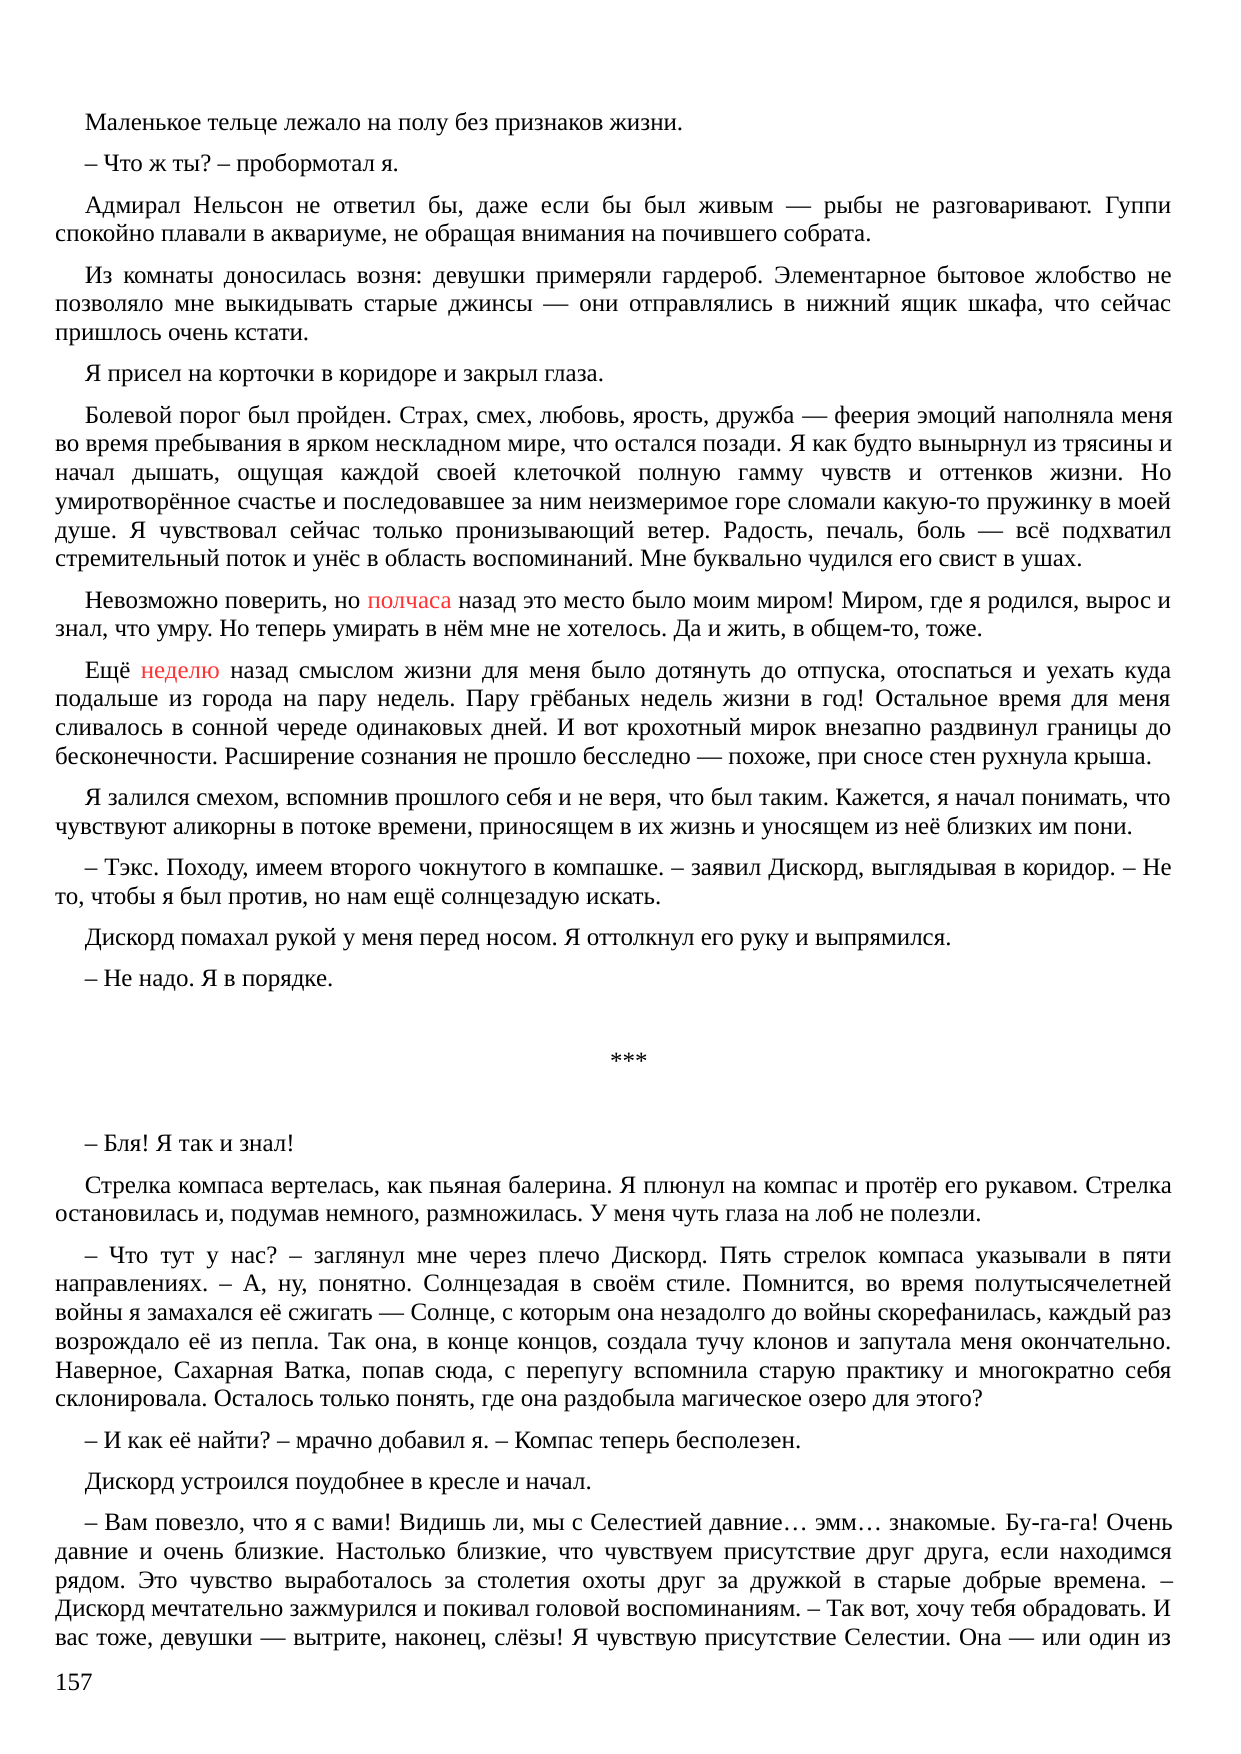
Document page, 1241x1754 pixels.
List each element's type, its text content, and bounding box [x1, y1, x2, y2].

text Болевой порог был пройден. Страх, смех, любовь, ярость, дружба — феерия эмоций наполняла меня во время пребывания в ярком нескладном мире, что остался позади. Я как будто вынырнул из трясины и начал дышать, ощущая каждой своей клеточкой полную гамму чувств и оттенков жизни. Но умиротворённое счастье и последовавшее за ним неизмеримое горе сломали какую-то пружинку в моей душе. Я чувствовал сейчас только пронизывающий ветер. Радость, печаль, боль — всё подхватил стремительный поток и унёс в область воспоминаний. Мне буквально чудился его свист в ушах. [55, 400, 1173, 572]
text Стрелка компаса вертелась, как пьяная балерина. Я плюнул на компас и протёр его рукавом. Стрелка остановилась и, подумав немного, размножилась. У меня чуть глаза на лоб не полезли. [55, 1170, 1173, 1227]
text Маленькое тельце лежало на полу без признаков жизни. [55, 107, 1173, 136]
text Невозможно поверить, но полчаса назад это место было моим миром! Миром, где я родился, вырос и знал, что умру. Но теперь умирать в нём мне не хотелось. Да и жить, в общем-то, тоже. [55, 585, 1173, 642]
text – Что ж ты? – пробормотал я. [55, 148, 1173, 177]
text Дискорд помахал рукой у меня перед носом. Я оттолкнул его руку и выпрямился. [55, 922, 1173, 951]
text Дискорд устроился поудобнее в кресле и начал. [55, 1466, 1173, 1495]
text Ещё неделю назад смыслом жизни для меня было дотянуть до отпуска, отоспаться и уехать куда подальше из города на пару недель. Пару грёбаных недель жизни в год! Остальное время для меня сливалось в сонной череде одинаковых дней. И вот крохотный мирок внезапно раздвинул границы до бесконечности. Расширение сознания не прошло бесследно — похоже, при сносе стен рухнула крыша. [55, 655, 1173, 770]
text Я присел на корточки в коридоре и закрыл глаза. [55, 358, 1173, 387]
text – Бля! Я так и знал! [55, 1128, 1173, 1157]
text Я залился смехом, вспомнив прошлого себя и не веря, что был таким. Кажется, я начал понимать, что чувствуют аликорны в потоке времени, приносящем в их жизнь и уносящем из неё близких им пони. [55, 782, 1173, 840]
text – Вам повезло, что я с вами! Видишь ли, мы с Селестией давние… эмм… знакомые. Бу-га-га! Очень давние и очень близкие. Настолько близкие, что чувствуем присутствие друг друга, если находимся рядом. Это чувство выработалось за столетия охоты друг за дружкой в старые добрые времена. – Дискорд мечтательно зажмурился и покивал головой воспоминаниям. – Так вот, хочу тебя обрадовать. И вас тоже, девушки — вытрите, наконец, слёзы! Я чувствую присутствие Селестии. Она — или один из [55, 1507, 1173, 1651]
text – Не надо. Я в порядке. [55, 963, 1173, 992]
text Адмирал Нельсон не ответил бы, даже если бы был живым — рыбы не разговаривают. Гуппи спокойно плавали в аквариуме, не обращая внимания на почившего собрата. [55, 190, 1173, 247]
text Из комнаты доносилась возня: девушки примеряли гардероб. Элементарное бытовое жлобство не позволяло мне выкидывать старые джинсы — они отправлялись в нижний ящик шкафа, что сейчас пришлось очень кстати. [55, 260, 1173, 346]
text *** [55, 1046, 1173, 1075]
text – Что тут у нас? – заглянул мне через плечо Дискорд. Пять стрелок компаса указывали в пяти направлениях. – А, ну, понятно. Солнцезадая в своём стиле. Помнится, во время полутысячелетней войны я замахался её сжигать — Солнце, с которым она незадолго до войны скорефанилась, каждый раз возрождало её из пепла. Так она, в конце концов, создала тучу клонов и запутала меня окончательно. Наверное, Сахарная Ватка, попав сюда, с перепугу вспомнила старую практику и многократно себя склонировала. Осталось только понять, где она раздобыла магическое озеро для этого? [55, 1240, 1173, 1412]
text – Тэкс. Походу, имеем второго чокнутого в компашке. – заявил Дискорд, выглядывая в коридор. – Не то, чтобы я был против, но нам ещё солнцезадую искать. [55, 852, 1173, 910]
text – И как её найти? – мрачно добавил я. – Компас теперь бесполезен. [55, 1425, 1173, 1453]
